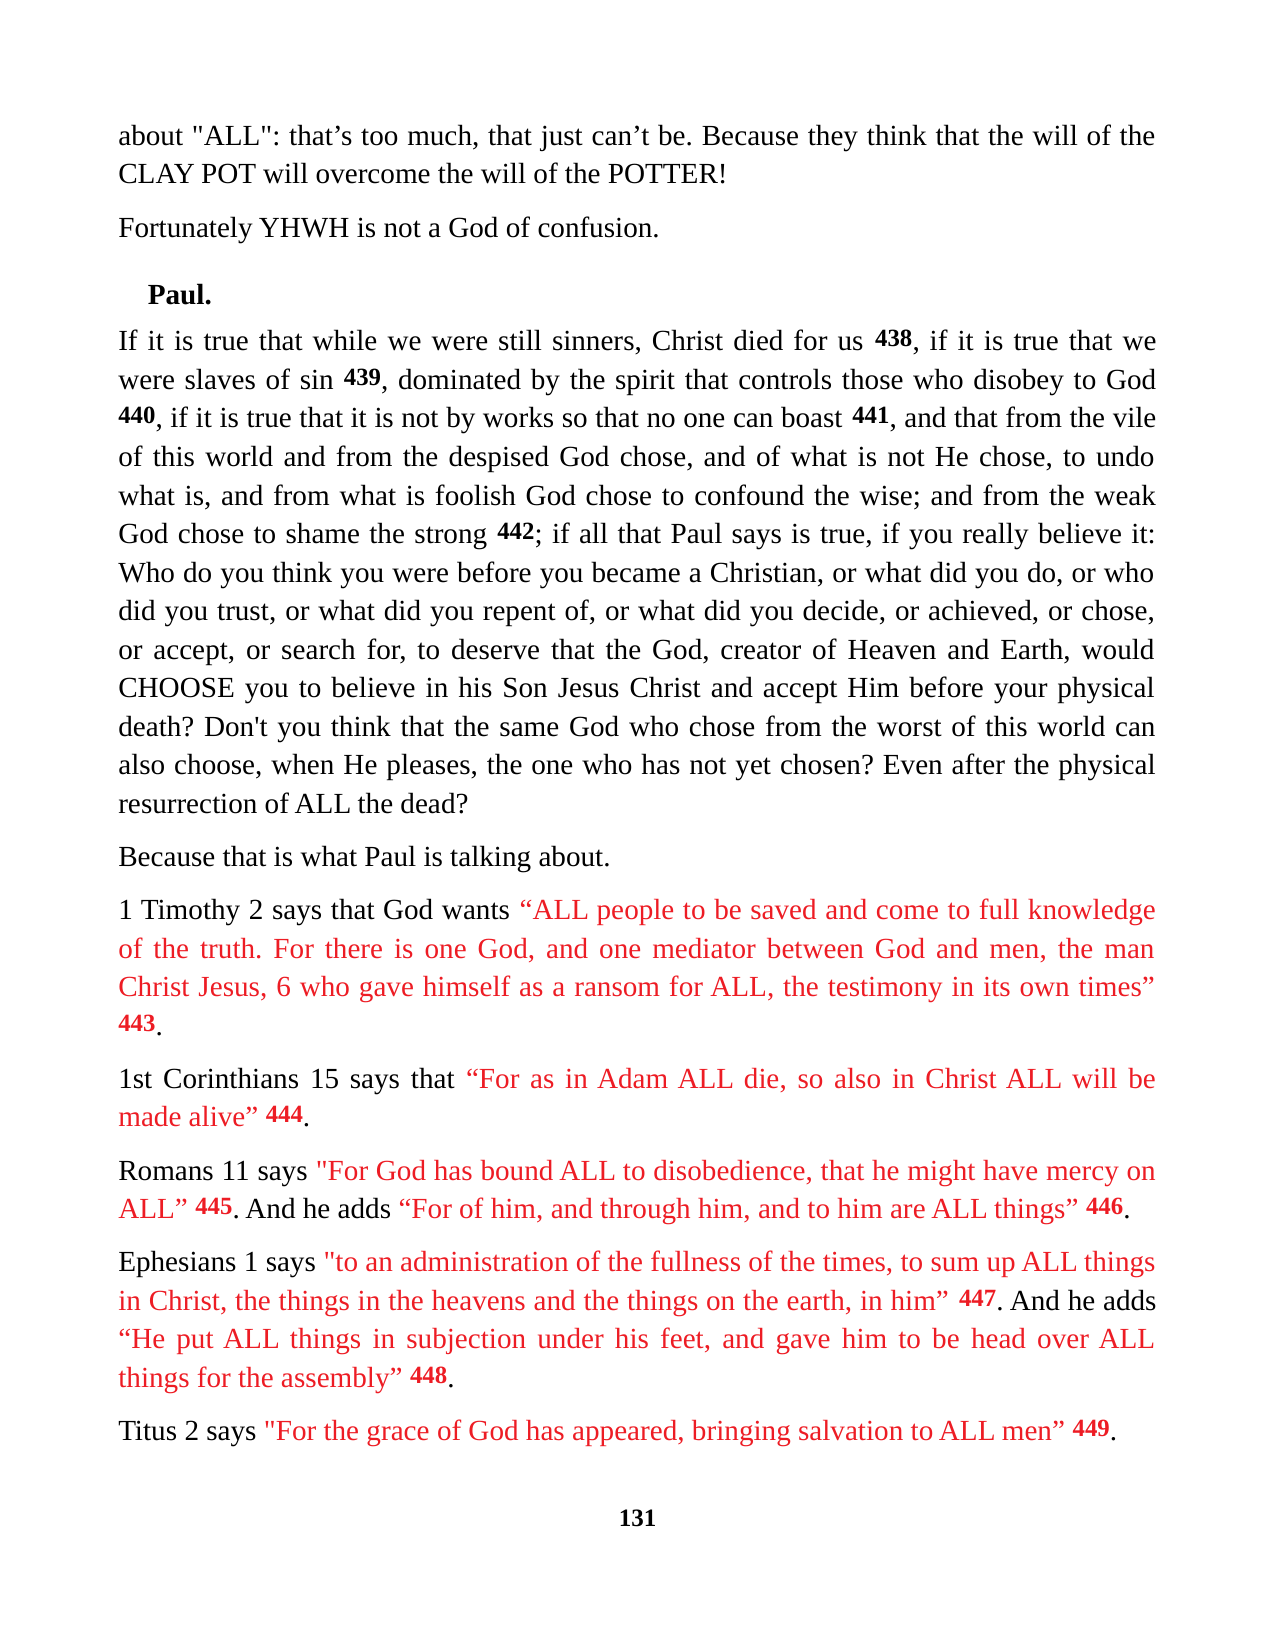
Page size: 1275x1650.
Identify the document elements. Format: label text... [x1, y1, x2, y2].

text Titus 2 says "For the grace of God has appeared, bringing salvation to ALL men” . [118, 1413, 1157, 1447]
subtitle Paul. [148, 277, 1157, 311]
text If it is true that while we were still sinners, Christ died for us , if it is true that we were slaves of sin , dominated by the spirit that controls those who disobey to God , if it is true that it is not by works so that no one can boast , and that from the vile of this world and from the despised God chose, and of what is not He chose, to undo what is, and from what is foolish God chose to confound the wise; and from the weak God chose to shame the strong ; if all that Paul says is true, if you really believe it: Who do you think you were before you became a Christian, or what did you do, or who did you trust, or what did you repent of, or what did you decide, or achieved, or chose, or accept, or search for, to deserve that the God, creator of Heaven and Earth, would CHOOSE you to believe in his Son Jesus Christ and accept Him before your physical death? Don't you think that the same God who chose from the worst of this world can also choose, when He pleases, the one who has not yet chosen? Even after the physical resurrection of ALL the dead? [118, 323, 1157, 819]
text Because that is what Paul is talking about. [118, 839, 1157, 873]
text Ephesians 1 says "to an administration of the fullness of the times, to sum up ALL things in Christ, the things in the heavens and the things on the earth, in him” . And he adds “He put ALL things in subjection under his feet, and gave him to be head over ALL things for the assembly” . [118, 1244, 1157, 1393]
text 1st Corinthians 15 says that “For as in Adam ALL die, so also in Christ ALL will be made alive” . [118, 1061, 1157, 1133]
text Romans 11 says "For God has bound ALL to disobedience, that he might have mercy on ALL” . And he adds “For of him, and through him, and to him are ALL things” . [118, 1153, 1157, 1225]
text Fortunately YHWH is not a God of confusion. [118, 210, 1157, 243]
text 1 Timothy 2 says that God wants “ALL people to be saved and come to full knowledge of the truth. For there is one God, and one mediator between God and men, the man Christ Jesus, 6 who gave himself as a ransom for ALL, the testimony in its own times” . [118, 892, 1157, 1041]
text about "ALL": that’s too much, that just can’t be. Because they think that the will of the CLAY POT will overcome the will of the POTTER! [118, 118, 1157, 190]
